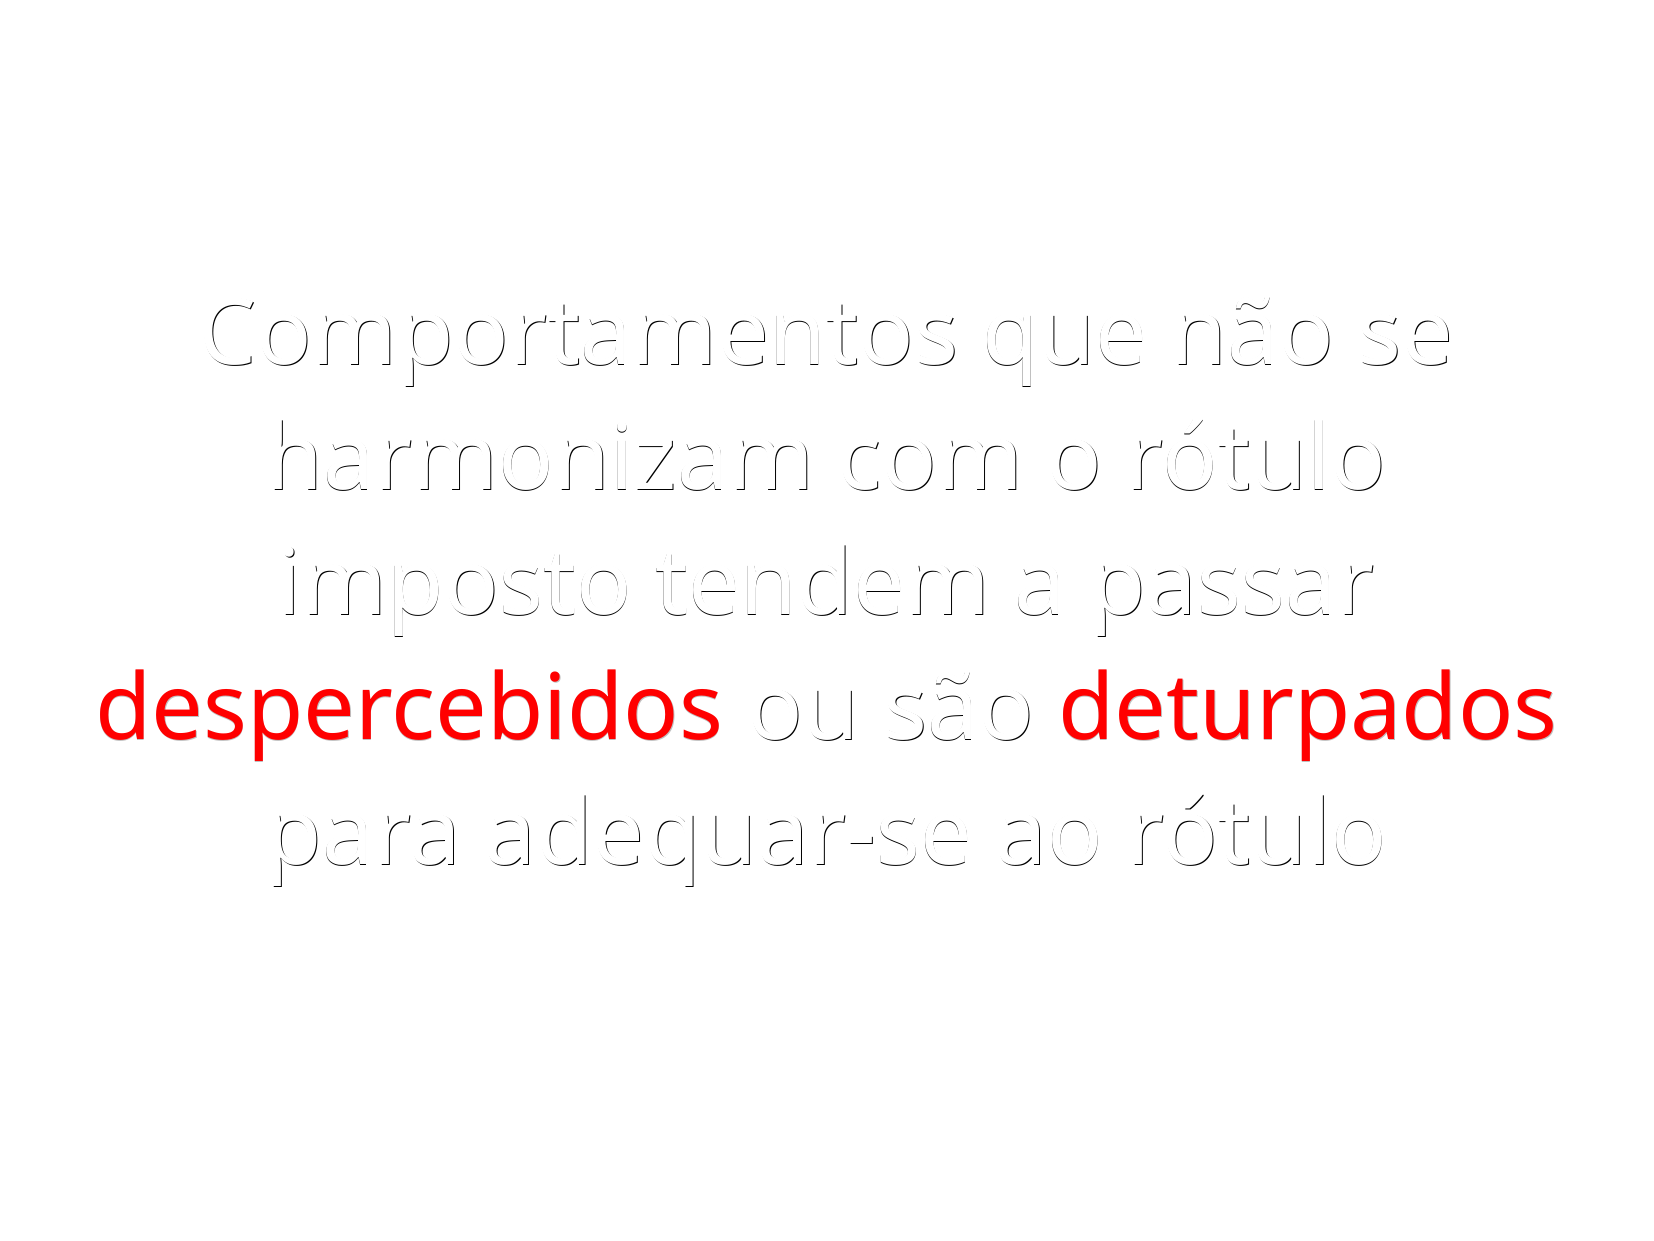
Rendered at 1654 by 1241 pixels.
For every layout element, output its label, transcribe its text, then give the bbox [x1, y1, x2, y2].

subtitle Comportamentos que não se harmonizam com o rótulo imposto tendem a passar despercebidos ou são deturpados para adequar-se ao rótulo [82, 333, 1571, 825]
